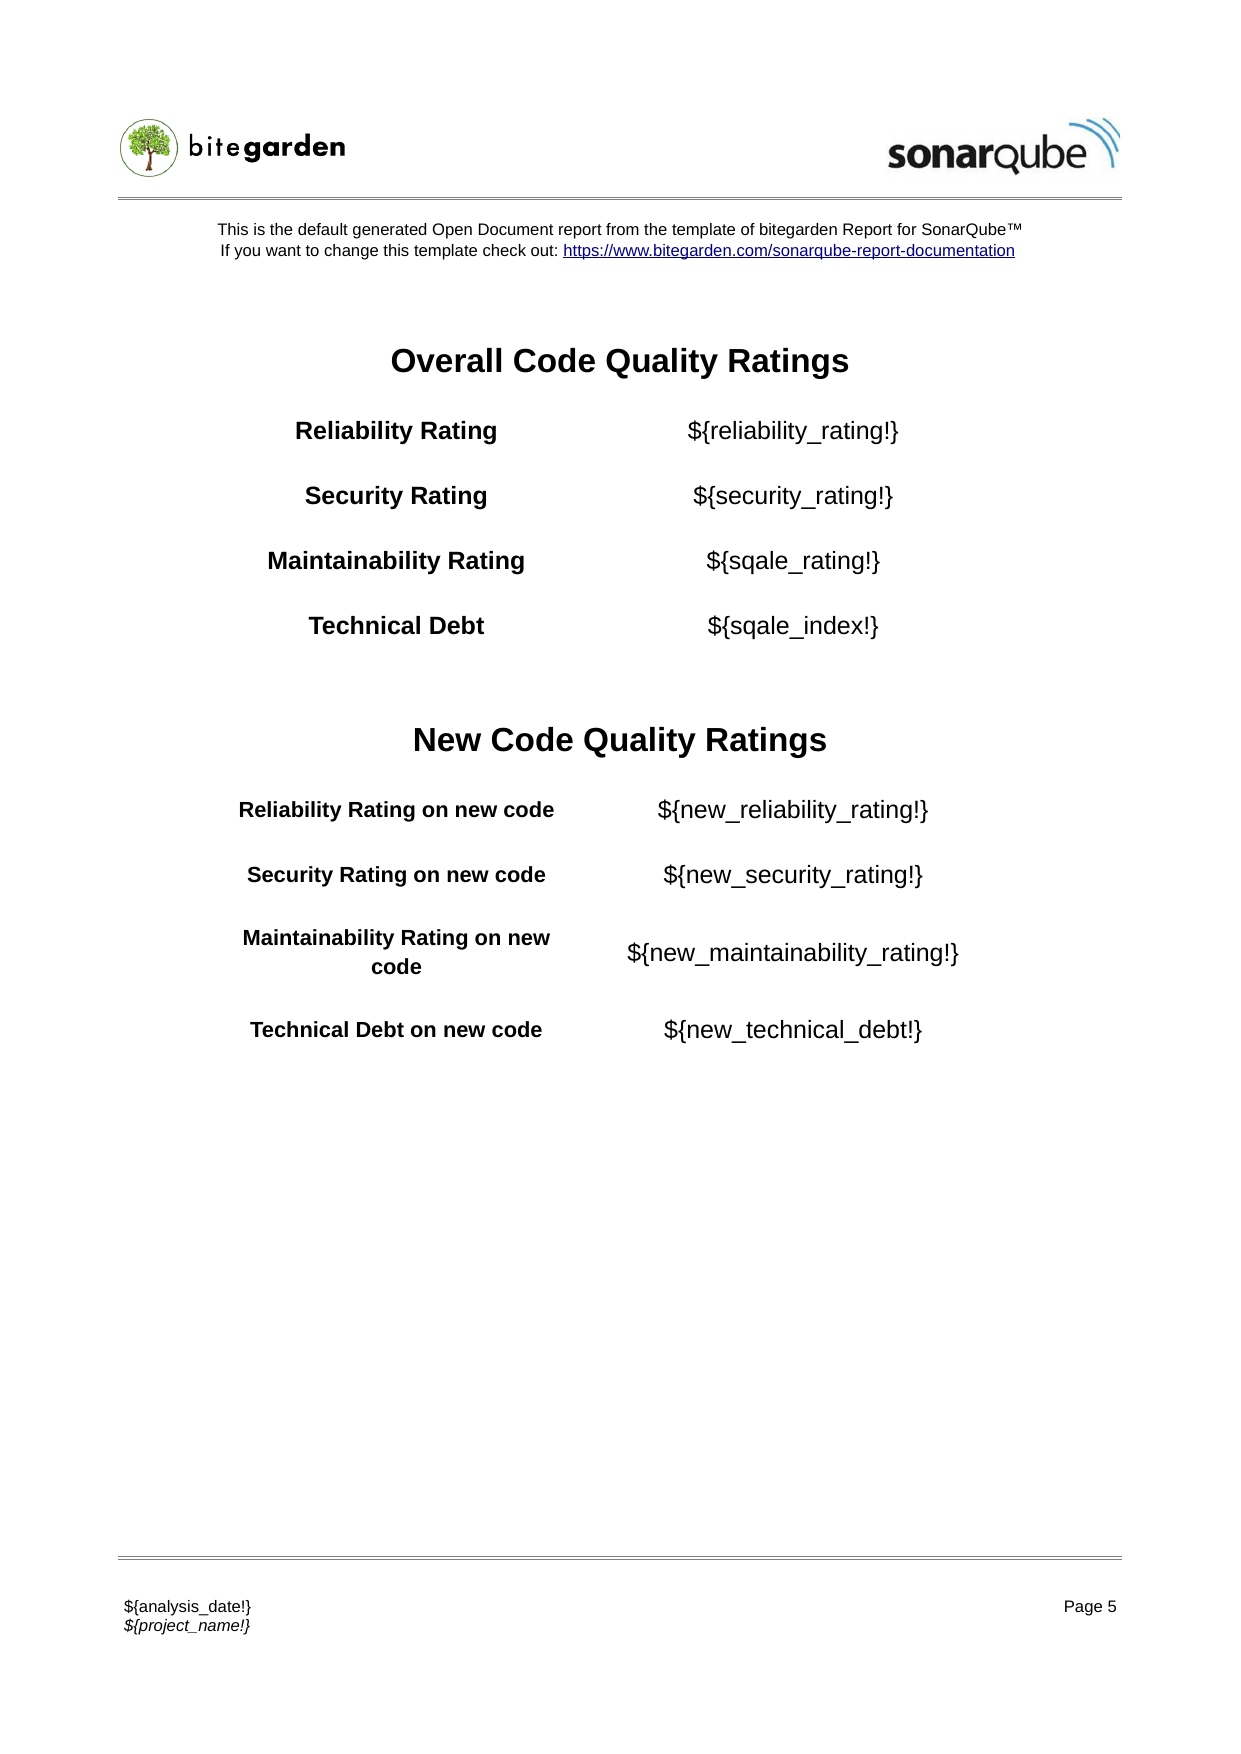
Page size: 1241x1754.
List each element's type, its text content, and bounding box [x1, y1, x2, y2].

table_cell ${sqale_index!} [574, 593, 1013, 658]
table_cell ${sqale_rating!} [574, 528, 1013, 593]
table_cell ${new_maintainability_rating!} [574, 907, 1013, 997]
text This is the default generated Open Document report from the template of bitegarden Report for SonarQube™ [118, 220, 1122, 239]
table_header ${reliability_rating!} [574, 398, 1013, 463]
text Overall Code Quality Ratings [118, 341, 1122, 380]
table_cell Maintainability Rating [219, 528, 573, 593]
table_cell ${security_rating!} [574, 463, 1013, 528]
table_header Reliability Rating on new code [219, 777, 573, 842]
text If you want to change this template check out: https://www.bitegarden.com/sonarqube-report-documentation [118, 240, 1122, 259]
table_cell Security Rating on new code [219, 842, 573, 907]
table_cell Maintainability Rating on new code [219, 907, 573, 997]
text New Code Quality Ratings [118, 720, 1122, 758]
picture [119, 118, 351, 177]
table_cell ${new_technical_debt!} [574, 997, 1013, 1062]
table_cell ${new_security_rating!} [574, 842, 1013, 907]
table_cell Technical Debt on new code [219, 997, 573, 1062]
table_header Reliability Rating [219, 398, 573, 463]
table_cell Security Rating [219, 463, 573, 528]
table_header ${new_reliability_rating!} [574, 777, 1013, 842]
table_cell Technical Debt [219, 593, 573, 658]
picture [886, 117, 1121, 184]
